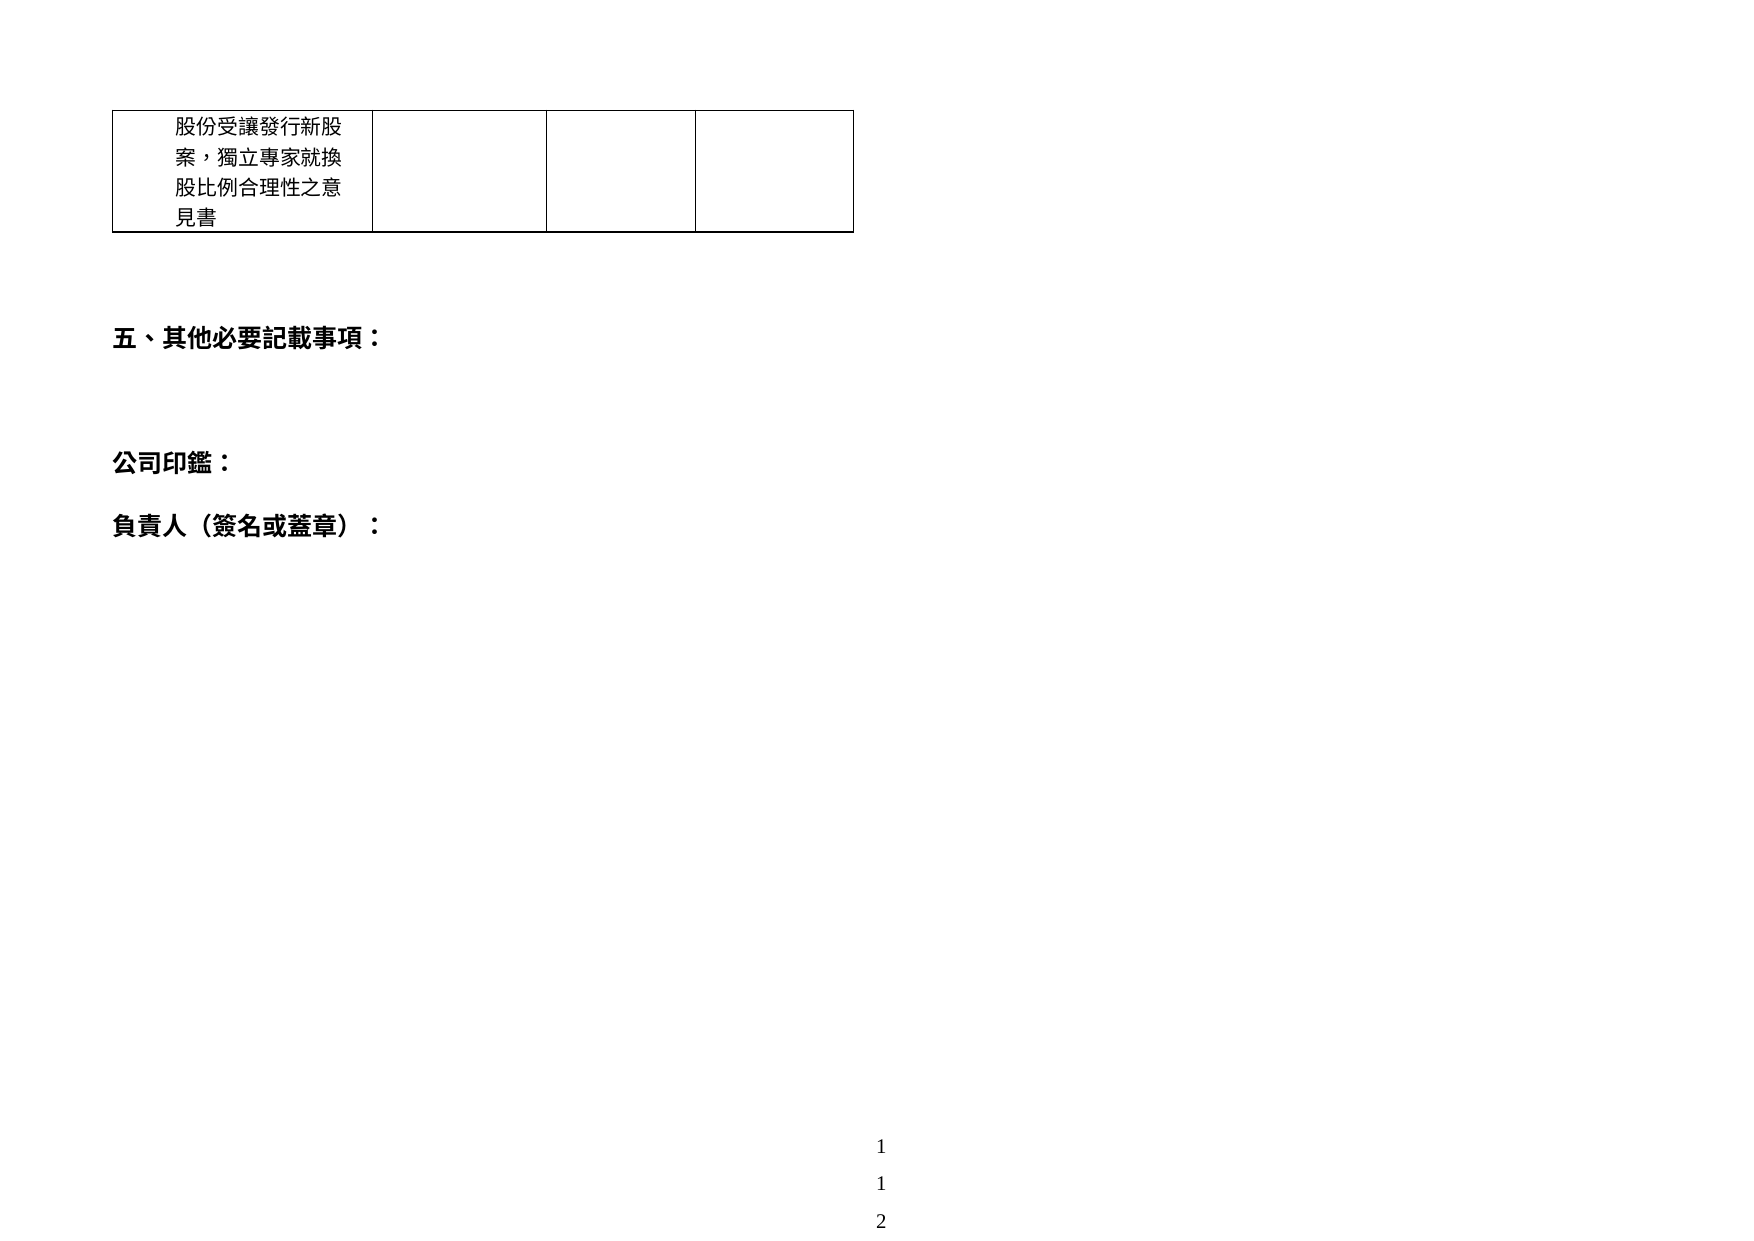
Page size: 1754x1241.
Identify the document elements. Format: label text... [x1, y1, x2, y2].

table_cell [373, 111, 546, 231]
table_cell 股份受讓發行新股案，獨立專家就換股比例合理性之意見書 [113, 111, 372, 231]
text 負責人（簽名或蓋章）： [112, 482, 855, 545]
text 五、其他必要記載事項： [112, 295, 855, 357]
text 公司印鑑： [112, 420, 855, 482]
table_cell [696, 111, 853, 231]
table_cell [547, 111, 695, 231]
